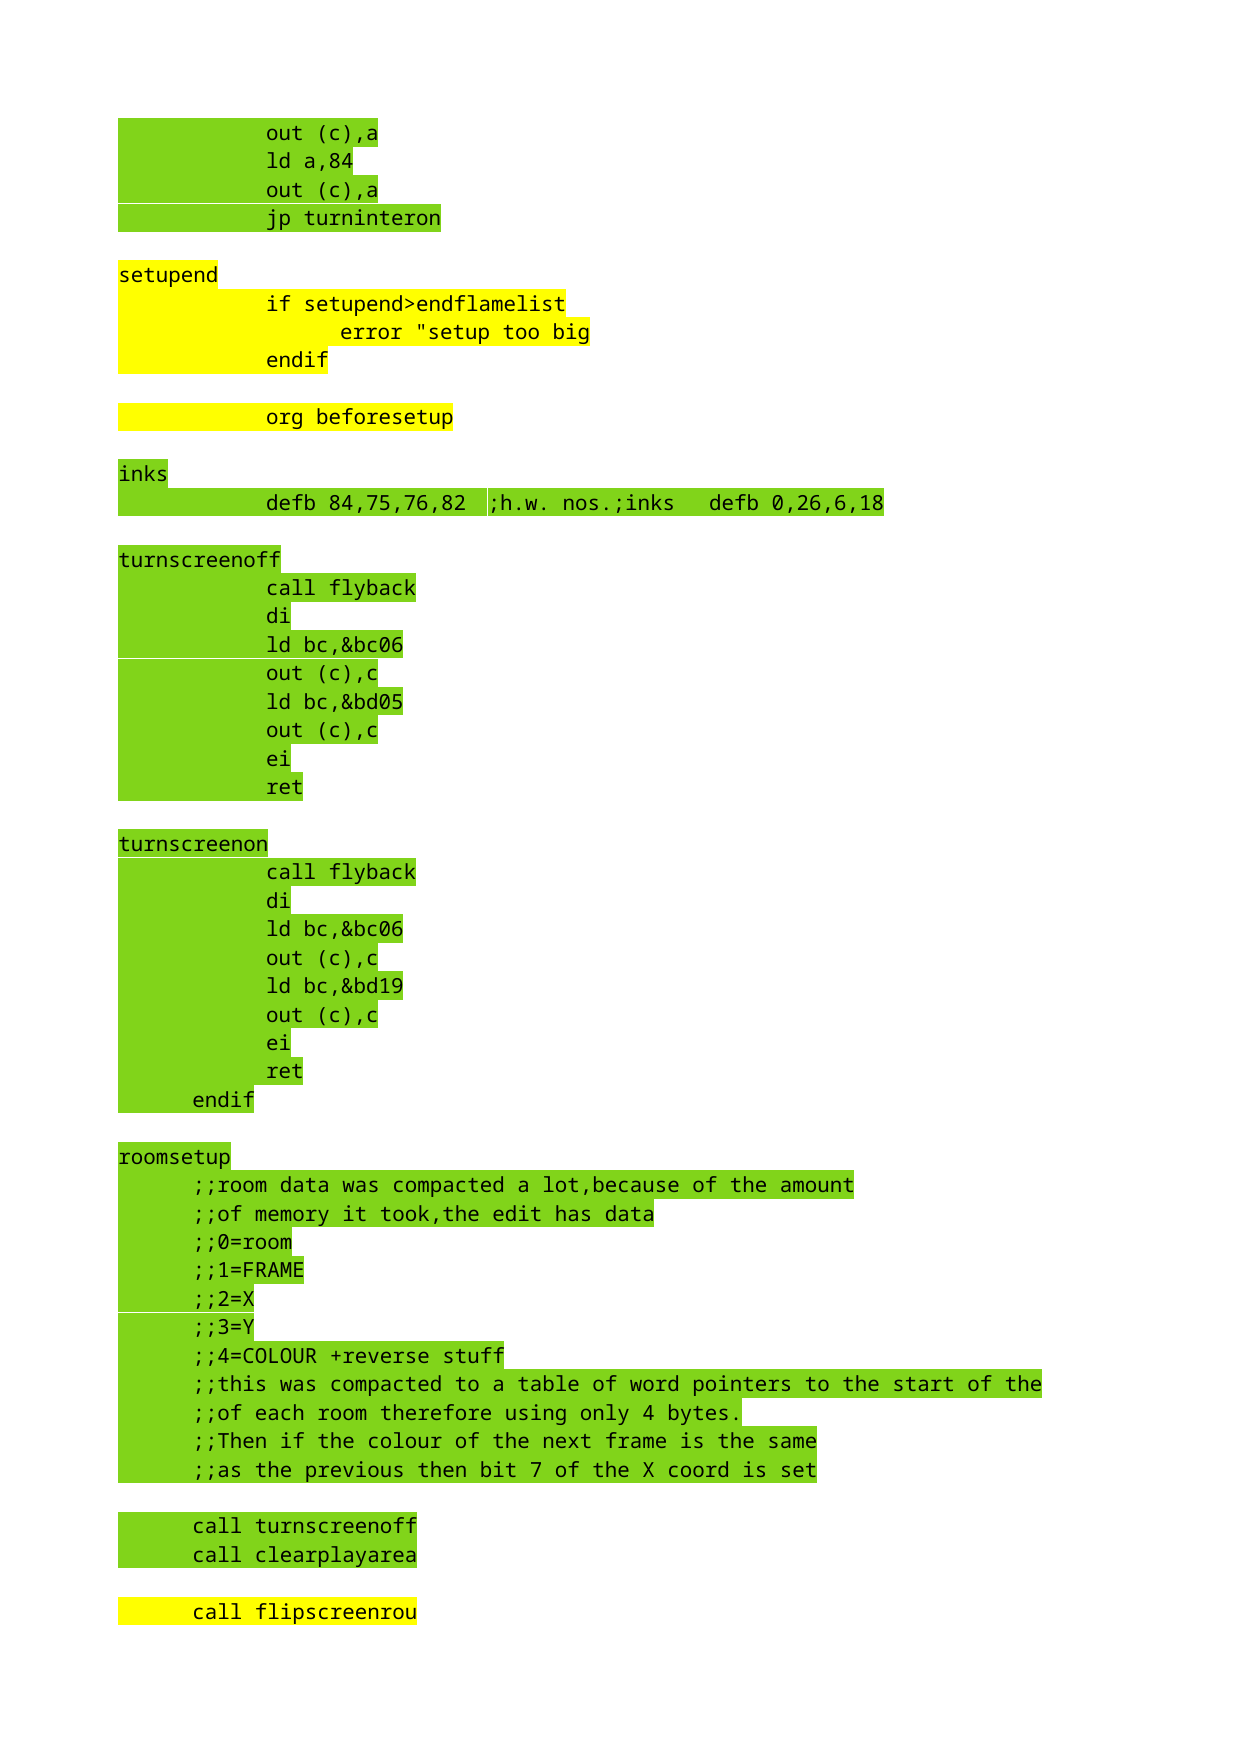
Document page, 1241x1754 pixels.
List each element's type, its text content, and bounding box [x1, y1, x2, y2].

text ;;this was compacted to a table of word pointers to the start of the [118, 1369, 1122, 1398]
text endif [118, 346, 1122, 374]
text call flipscreenrou [118, 1597, 1122, 1625]
text out (c),a [118, 118, 1122, 147]
text ld a,84 [118, 147, 1122, 175]
text inks [118, 459, 1122, 488]
text di [118, 886, 1122, 914]
text ;;2=X [118, 1284, 1122, 1312]
text turnscreenoff [118, 545, 1122, 573]
text out (c),c [118, 715, 1122, 744]
text error "setup too big [118, 317, 1122, 346]
text if setupend>endflamelist [118, 289, 1122, 317]
text ld bc,&bc06 [118, 630, 1122, 658]
text ld bc,&bd05 [118, 687, 1122, 715]
text out (c),c [118, 1000, 1122, 1028]
text ;;1=FRAME [118, 1256, 1122, 1284]
text roomsetup [118, 1142, 1122, 1170]
text ld bc,&bd19 [118, 971, 1122, 1000]
text org beforesetup [118, 402, 1122, 431]
text jp turninteron [118, 203, 1122, 232]
text di [118, 602, 1122, 630]
text endif [118, 1085, 1122, 1113]
text call flyback [118, 857, 1122, 886]
text call turnscreenoff [118, 1512, 1122, 1540]
text ;;0=room [118, 1227, 1122, 1256]
text ei [118, 744, 1122, 772]
text ;;of memory it took,the edit has data [118, 1199, 1122, 1227]
text ei [118, 1028, 1122, 1057]
text ;;as the previous then bit 7 of the X coord is set [118, 1455, 1122, 1483]
text ret [118, 1057, 1122, 1085]
text ;;Then if the colour of the next frame is the same [118, 1426, 1122, 1455]
text ret [118, 772, 1122, 801]
text ;;of each room therefore using only 4 bytes. [118, 1398, 1122, 1426]
text defb 84,75,76,82 ;h.w. nos.;inks defb 0,26,6,18 [118, 488, 1122, 516]
text ld bc,&bc06 [118, 914, 1122, 943]
text out (c),a [118, 175, 1122, 203]
text setupend [118, 260, 1122, 289]
text out (c),c [118, 943, 1122, 971]
text call flyback [118, 573, 1122, 602]
text turnscreenon [118, 829, 1122, 857]
text out (c),c [118, 658, 1122, 687]
text ;;4=COLOUR +reverse stuff [118, 1341, 1122, 1369]
text call clearplayarea [118, 1540, 1122, 1568]
text ;;room data was compacted a lot,because of the amount [118, 1170, 1122, 1199]
text ;;3=Y [118, 1312, 1122, 1341]
